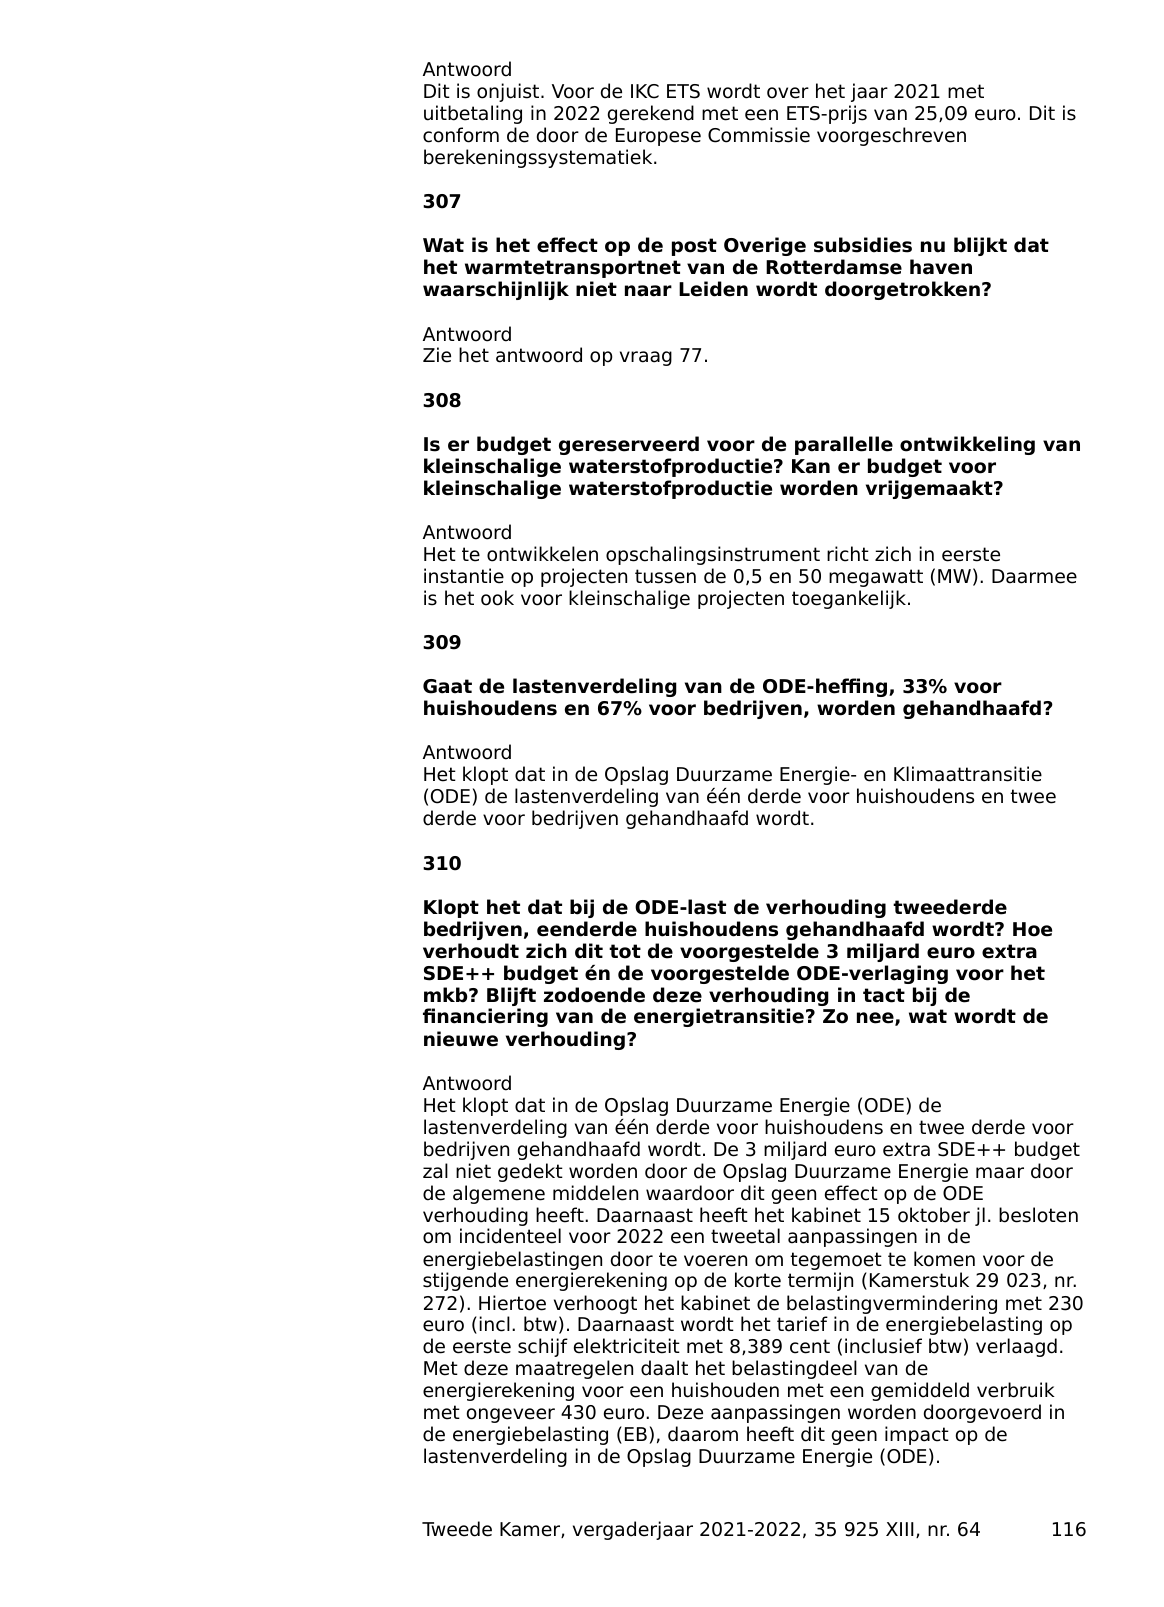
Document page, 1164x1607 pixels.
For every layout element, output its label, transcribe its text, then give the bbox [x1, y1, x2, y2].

text Het klopt dat in de Opslag Duurzame Energie- en Klimaattransitie (ODE) de lastenverdeling van één derde voor huishoudens en twee derde voor bedrijven gehandhaafd wordt. [422, 764, 1087, 830]
subtitle 307 [422, 191, 1087, 213]
text Klopt het dat bij de ODE-last de verhouding tweederde bedrijven, eenderde huishoudens gehandhaafd wordt? Hoe verhoudt zich dit tot de voorgestelde 3 miljard euro extra SDE++ budget én de voorgestelde ODE-verlaging voor het mkb? Blijft zodoende deze verhouding in tact bij de financiering van de energietransitie? Zo nee, wat wordt de nieuwe verhouding? [422, 897, 1087, 1050]
text Antwoord [422, 742, 1087, 764]
text Gaat de lastenverdeling van de ODE-heffing, 33% voor huishoudens en 67% voor bedrijven, worden gehandhaafd? [422, 676, 1087, 720]
subtitle 309 [422, 632, 1087, 654]
subtitle 308 [422, 389, 1087, 412]
text Wat is het effect op de post Overige subsidies nu blijkt dat het warmtetransportnet van de Rotterdamse haven waarschijnlijk niet naar Leiden wordt doorgetrokken? [422, 235, 1087, 301]
text Het klopt dat in de Opslag Duurzame Energie (ODE) de lastenverdeling van één derde voor huishoudens en twee derde voor bedrijven gehandhaafd wordt. De 3 miljard euro extra SDE++ budget zal niet gedekt worden door de Opslag Duurzame Energie maar door de algemene middelen waardoor dit geen effect op de ODE verhouding heeft. Daarnaast heeft het kabinet 15 oktober jl. besloten om incidenteel voor 2022 een tweetal aanpassingen in de energiebelastingen door te voeren om tegemoet te komen voor de stijgende energierekening op de korte termijn (Kamerstuk 29 023, nr. 272). Hiertoe verhoogt het kabinet de belastingvermindering met 230 euro (incl. btw). Daarnaast wordt het tarief in de energiebelasting op de eerste schijf elektriciteit met 8,389 cent (inclusief btw) verlaagd. Met deze maatregelen daalt het belastingdeel van de energierekening voor een huishouden met een gemiddeld verbruik met ongeveer 430 euro. Deze aanpassingen worden doorgevoerd in de energiebelasting (EB), daarom heeft dit geen impact op de lastenverdeling in de Opslag Duurzame Energie (ODE). [422, 1094, 1087, 1468]
text Zie het antwoord op vraag 77. [422, 345, 1087, 367]
subtitle 310 [422, 852, 1087, 874]
text Antwoord [422, 59, 1087, 81]
text Het te ontwikkelen opschalingsinstrument richt zich in eerste instantie op projecten tussen de 0,5 en 50 megawatt (MW). Daarmee is het ook voor kleinschalige projecten toegankelijk. [422, 544, 1087, 610]
text Is er budget gereserveerd voor de parallelle ontwikkeling van kleinschalige waterstofproductie? Kan er budget voor kleinschalige waterstofproductie worden vrijgemaakt? [422, 434, 1087, 500]
text Antwoord [422, 1073, 1087, 1094]
text Antwoord [422, 522, 1087, 544]
text Antwoord [422, 323, 1087, 345]
text Dit is onjuist. Voor de IKC ETS wordt over het jaar 2021 met uitbetaling in 2022 gerekend met een ETS-prijs van 25,09 euro. Dit is conform de door de Europese Commissie voorgeschreven berekeningssystematiek. [422, 81, 1087, 169]
